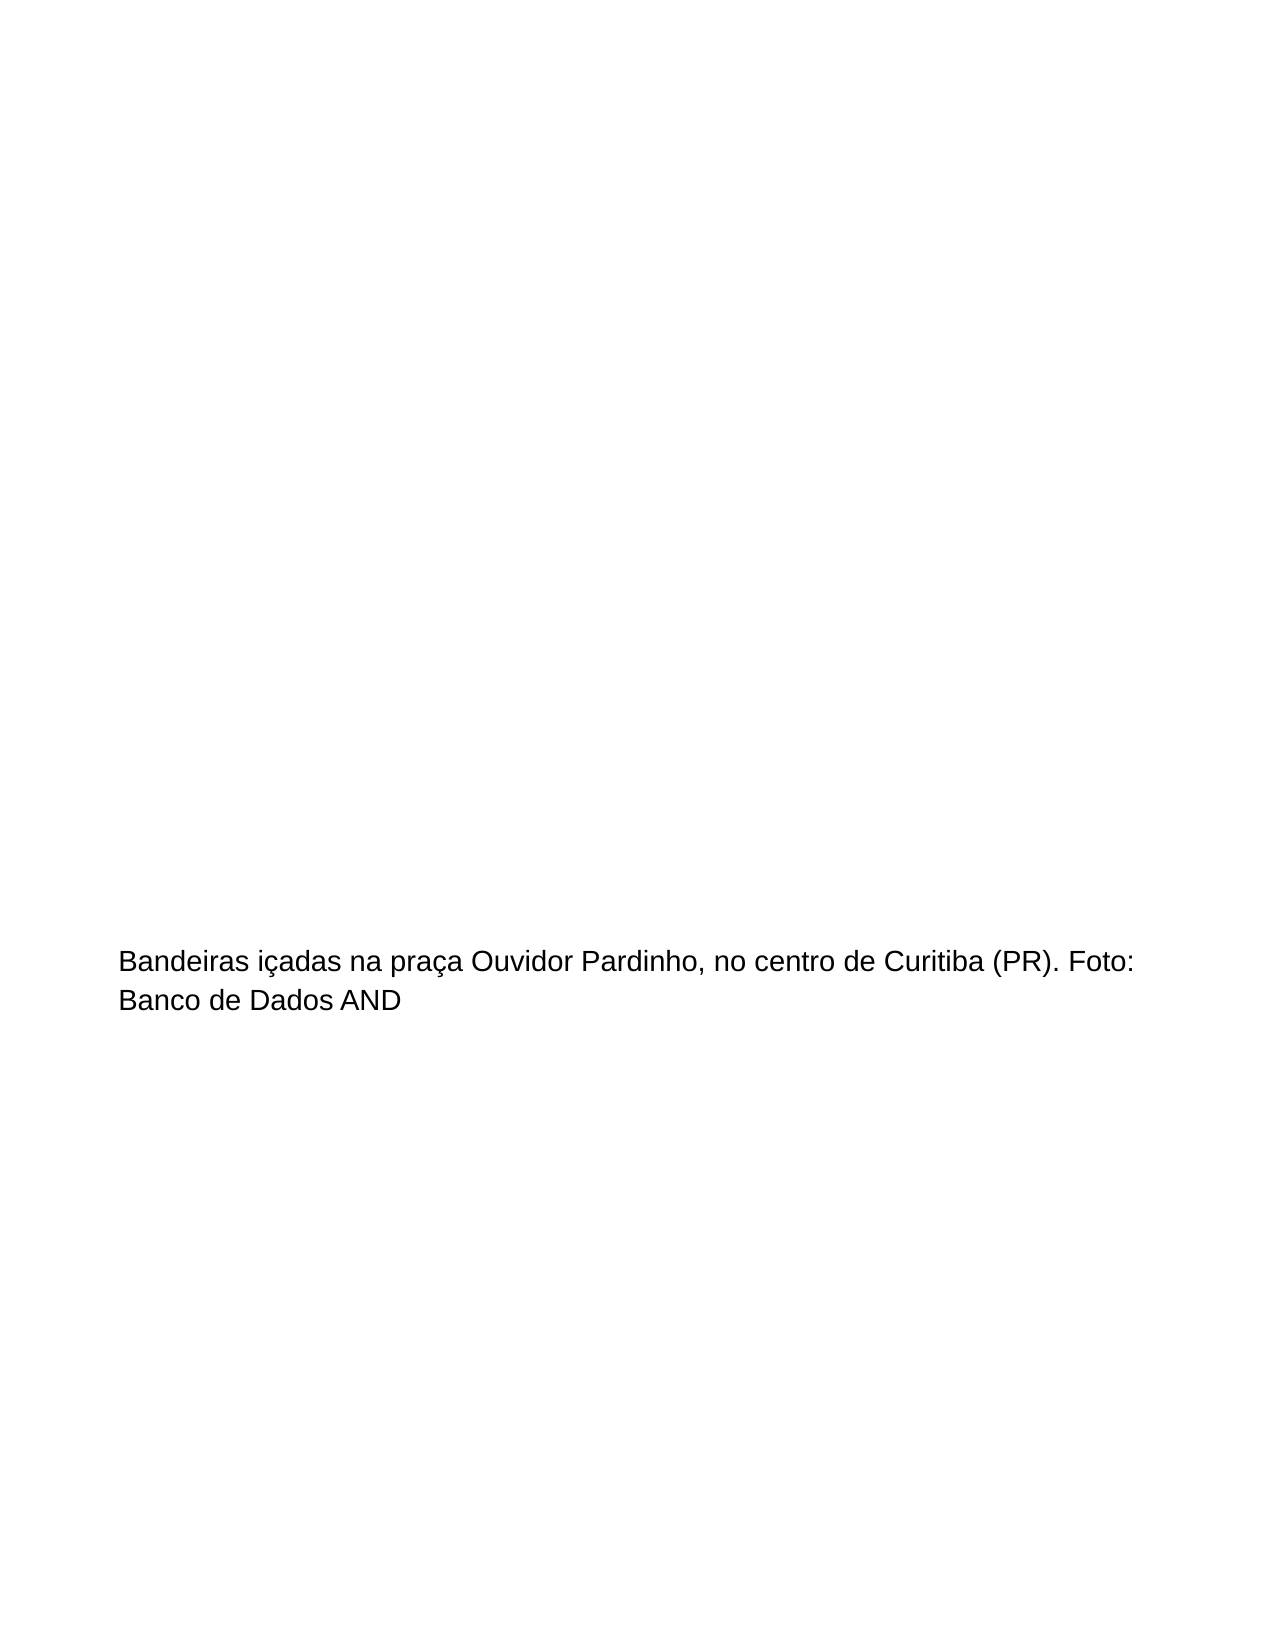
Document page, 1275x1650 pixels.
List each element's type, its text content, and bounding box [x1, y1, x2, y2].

text Bandeiras içadas na praça Ouvidor Pardinho, no centro de Curitiba (PR). Foto: Banco de Dados AND [118, 944, 1157, 1016]
